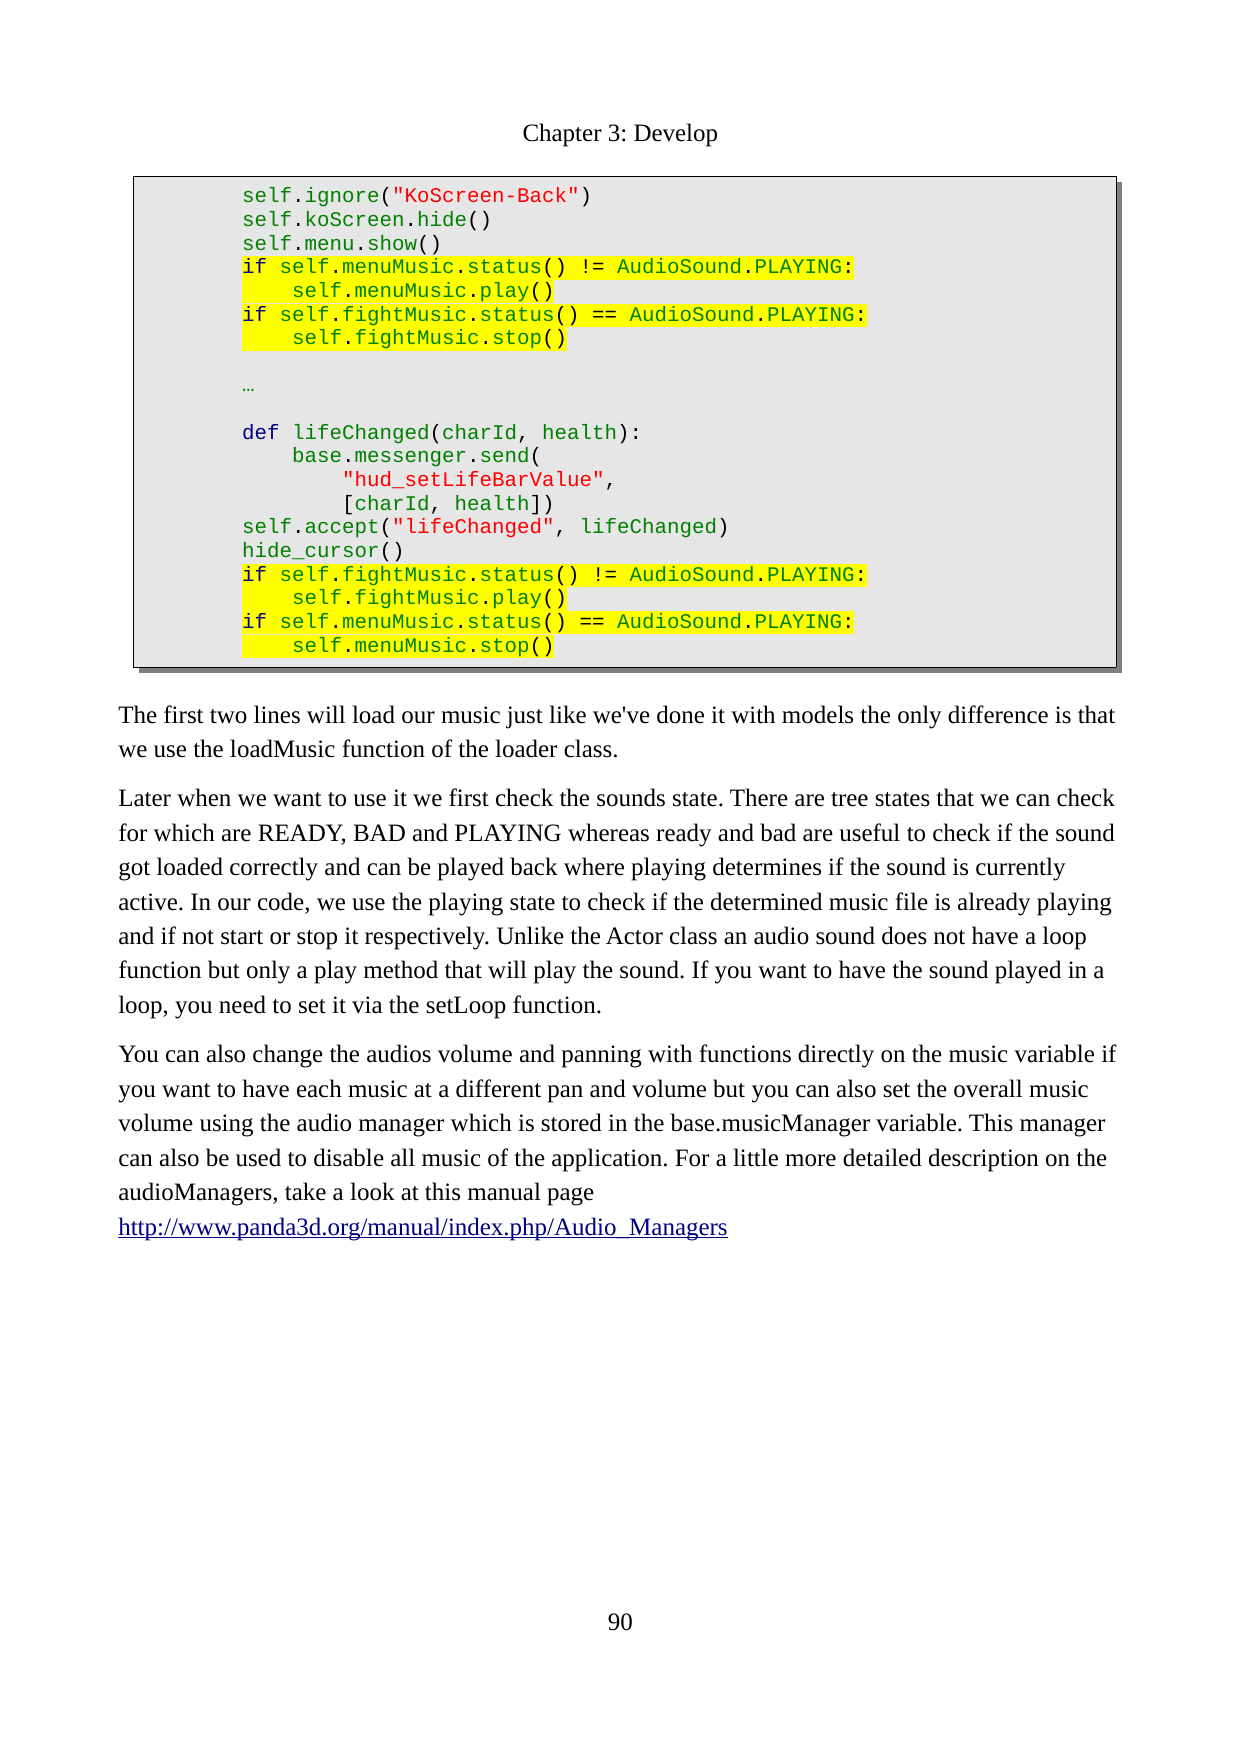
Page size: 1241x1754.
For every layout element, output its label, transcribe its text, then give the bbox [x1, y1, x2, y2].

text self.ignore("KoScreen-Back") [134, 177, 1116, 200]
text if self.fightMusic.status() != AudioSound.PLAYING: [134, 555, 1116, 578]
text Later when we want to use it we first check the sounds state. There are tree states that we can check for which are READY, BAD and PLAYING whereas ready and bad are useful to check if the sound got loaded correctly and can be played back where playing determines if the sound is currently active. In our code, we use the playing state to check if the determined music file is already playing and if not start or stop it respectively. Unlike the Actor class an audio sound does not have a loop function but only a play method that will play the sound. If you want to have the sound played in a loop, you need to set it via the setLoop function. [118, 783, 1122, 1019]
text … [134, 366, 1116, 389]
text self.fightMusic.play() [134, 578, 1116, 602]
text if self.menuMusic.status() == AudioSound.PLAYING: [134, 602, 1116, 626]
text if self.fightMusic.status() == AudioSound.PLAYING: [134, 294, 1116, 318]
text self.menuMusic.stop() [134, 626, 1116, 667]
text base.messenger.send( [134, 436, 1116, 460]
text def lifeChanged(charId, health): [134, 413, 1116, 436]
text The first two lines will load our music just like we've done it with models the only difference is that we use the loadMusic function of the loader class. [118, 700, 1122, 763]
text self.menu.show() [134, 224, 1116, 247]
text hide_cursor() [134, 531, 1116, 555]
text if self.menuMusic.status() != AudioSound.PLAYING: [134, 247, 1116, 271]
text You can also change the audios volume and panning with functions directly on the music variable if you want to have each music at a different pan and volume but you can also set the overall music volume using the audio manager which is stored in the base.musicManager variable. This manager can also be used to disable all music of the application. For a little more detailed description on the audioManagers, take a look at this manual page http://www.panda3d.org/manual/index.php/Audio_Managers [118, 1039, 1122, 1240]
text self.fightMusic.stop() [134, 318, 1116, 342]
text self.menuMusic.play() [134, 271, 1116, 294]
text [charId, health]) [134, 484, 1116, 507]
text "hud_setLifeBarValue", [134, 460, 1116, 484]
text self.koScreen.hide() [134, 200, 1116, 224]
text self.accept("lifeChanged", lifeChanged) [134, 507, 1116, 531]
